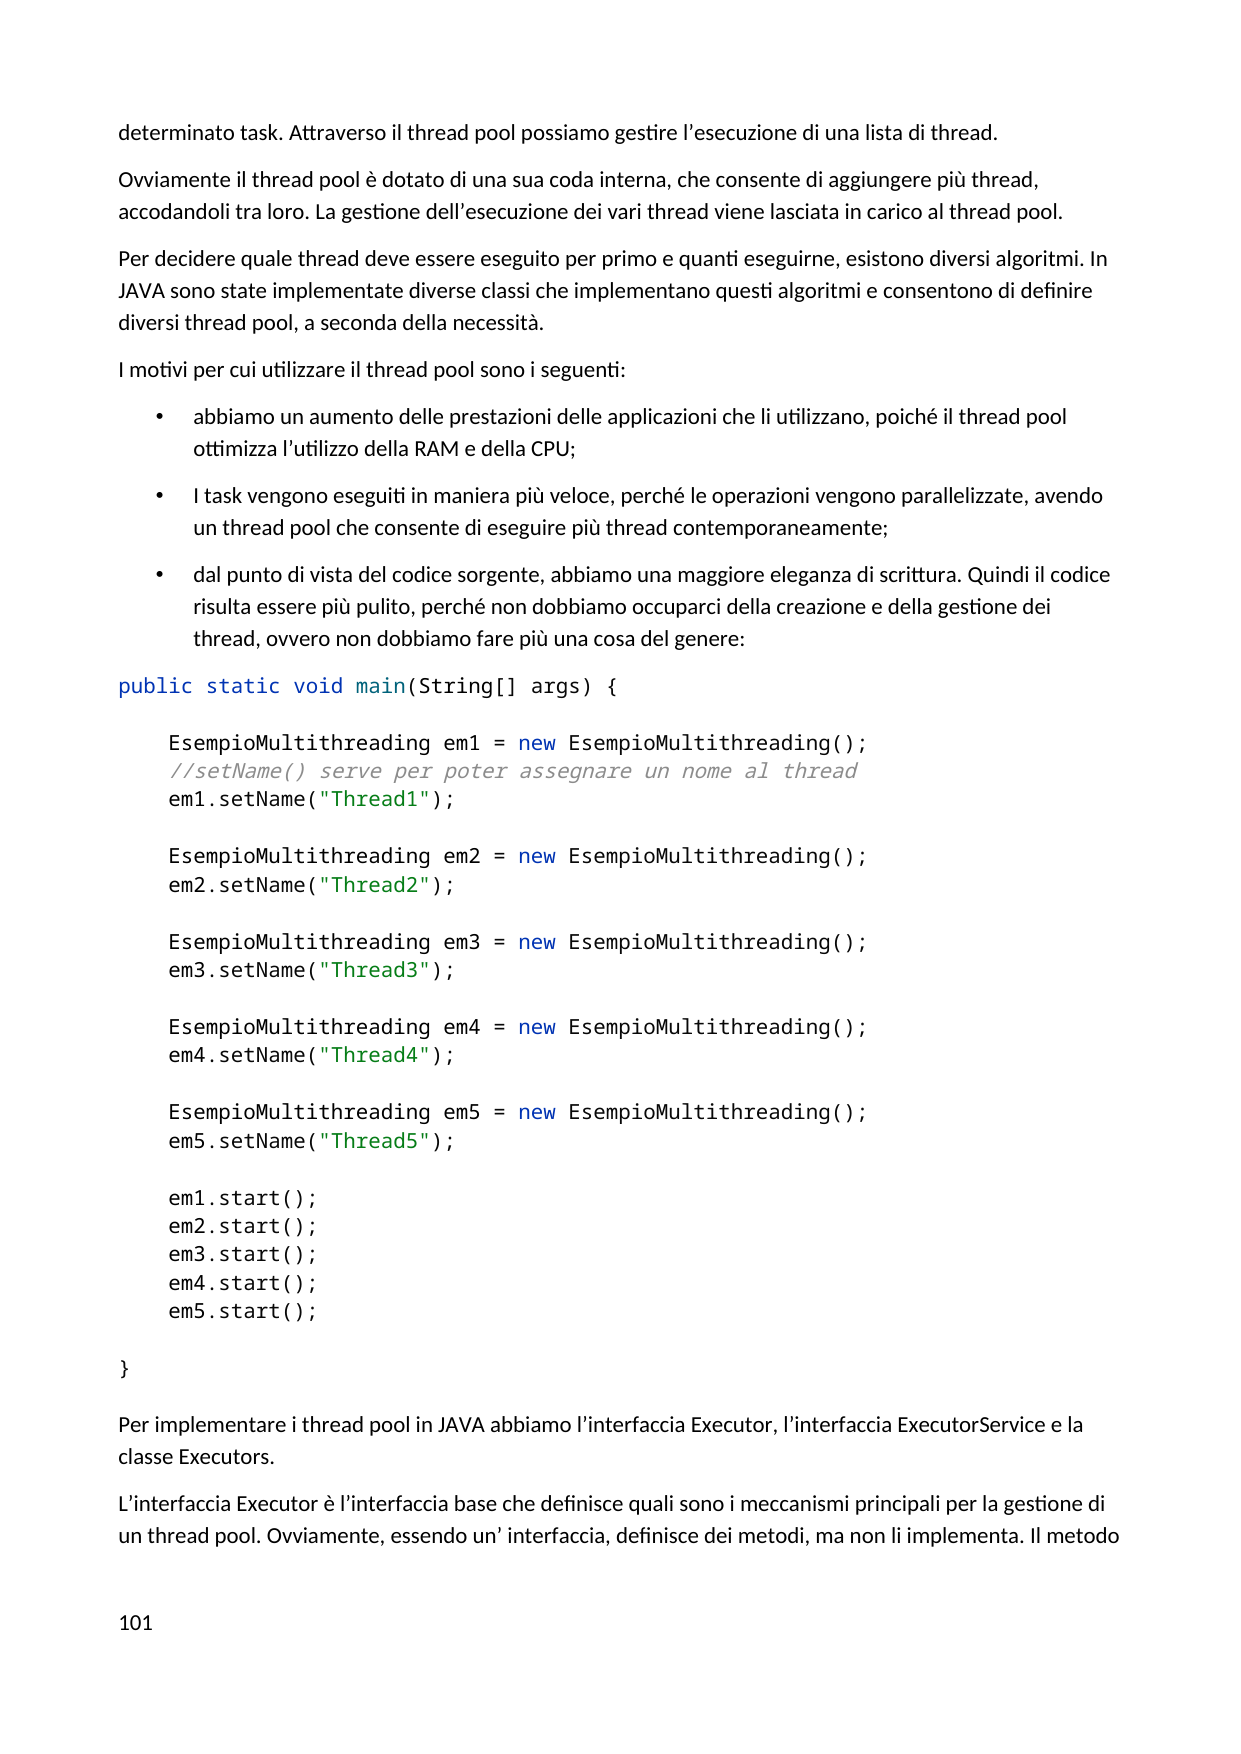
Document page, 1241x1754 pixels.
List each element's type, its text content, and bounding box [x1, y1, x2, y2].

text Ovviamente il thread pool è dotato di una sua coda interna, che consente di aggiungere più thread, accodandoli tra loro. La gestione dell’esecuzione dei vari thread viene lasciata in carico al thread pool. [118, 165, 1122, 225]
text Per decidere quale thread deve essere eseguito per primo e quanti eseguirne, esistono diversi algoritmi. In JAVA sono state implementate diverse classi che implementano questi algoritmi e consentono di definire diversi thread pool, a seconda della necessità. [118, 244, 1122, 336]
list abbiamo un aumento delle prestazioni delle applicazioni che li utilizzano, poiché il thread pool ottimizza l’utilizzo della RAM e della CPU; [156, 402, 1122, 462]
text Per implementare i thread pool in JAVA abbiamo l’interfaccia Executor, l’interfaccia ExecutorService e la classe Executors. [118, 1410, 1122, 1470]
text public static void main(String[] args) { EsempioMultithreading em1 = new EsempioMultithreading(); //setName() serve per poter assegnare un nome al thread em1.setName("Thread1"); EsempioMultithreading em2 = new EsempioMultithreading(); em2.setName("Thread2"); EsempioMultithreading em3 = new EsempioMultithreading(); em3.setName("Thread3"); EsempioMultithreading em4 = new EsempioMultithreading(); em4.setName("Thread4"); EsempioMultithreading em5 = new EsempioMultithreading(); em5.setName("Thread5"); em1.start(); em2.start(); em3.start(); em4.start(); em5.start(); } [118, 671, 1122, 1382]
list I task vengono eseguiti in maniera più veloce, perché le operazioni vengono parallelizzate, avendo un thread pool che consente di eseguire più thread contemporaneamente; [156, 481, 1122, 541]
text determinato task. Attraverso il thread pool possiamo gestire l’esecuzione di una lista di thread. [118, 118, 1122, 146]
text L’interfaccia Executor è l’interfaccia base che definisce quali sono i meccanismi principali per la gestione di un thread pool. Ovviamente, essendo un’ interfaccia, definisce dei metodi, ma non li implementa. Il metodo [118, 1489, 1122, 1549]
list dal punto di vista del codice sorgente, abbiamo una maggiore eleganza di scrittura. Quindi il codice risulta essere più pulito, perché non dobbiamo occuparci della creazione e della gestione dei thread, ovvero non dobbiamo fare più una cosa del genere: [156, 560, 1122, 652]
text I motivi per cui utilizzare il thread pool sono i seguenti: [118, 355, 1122, 383]
